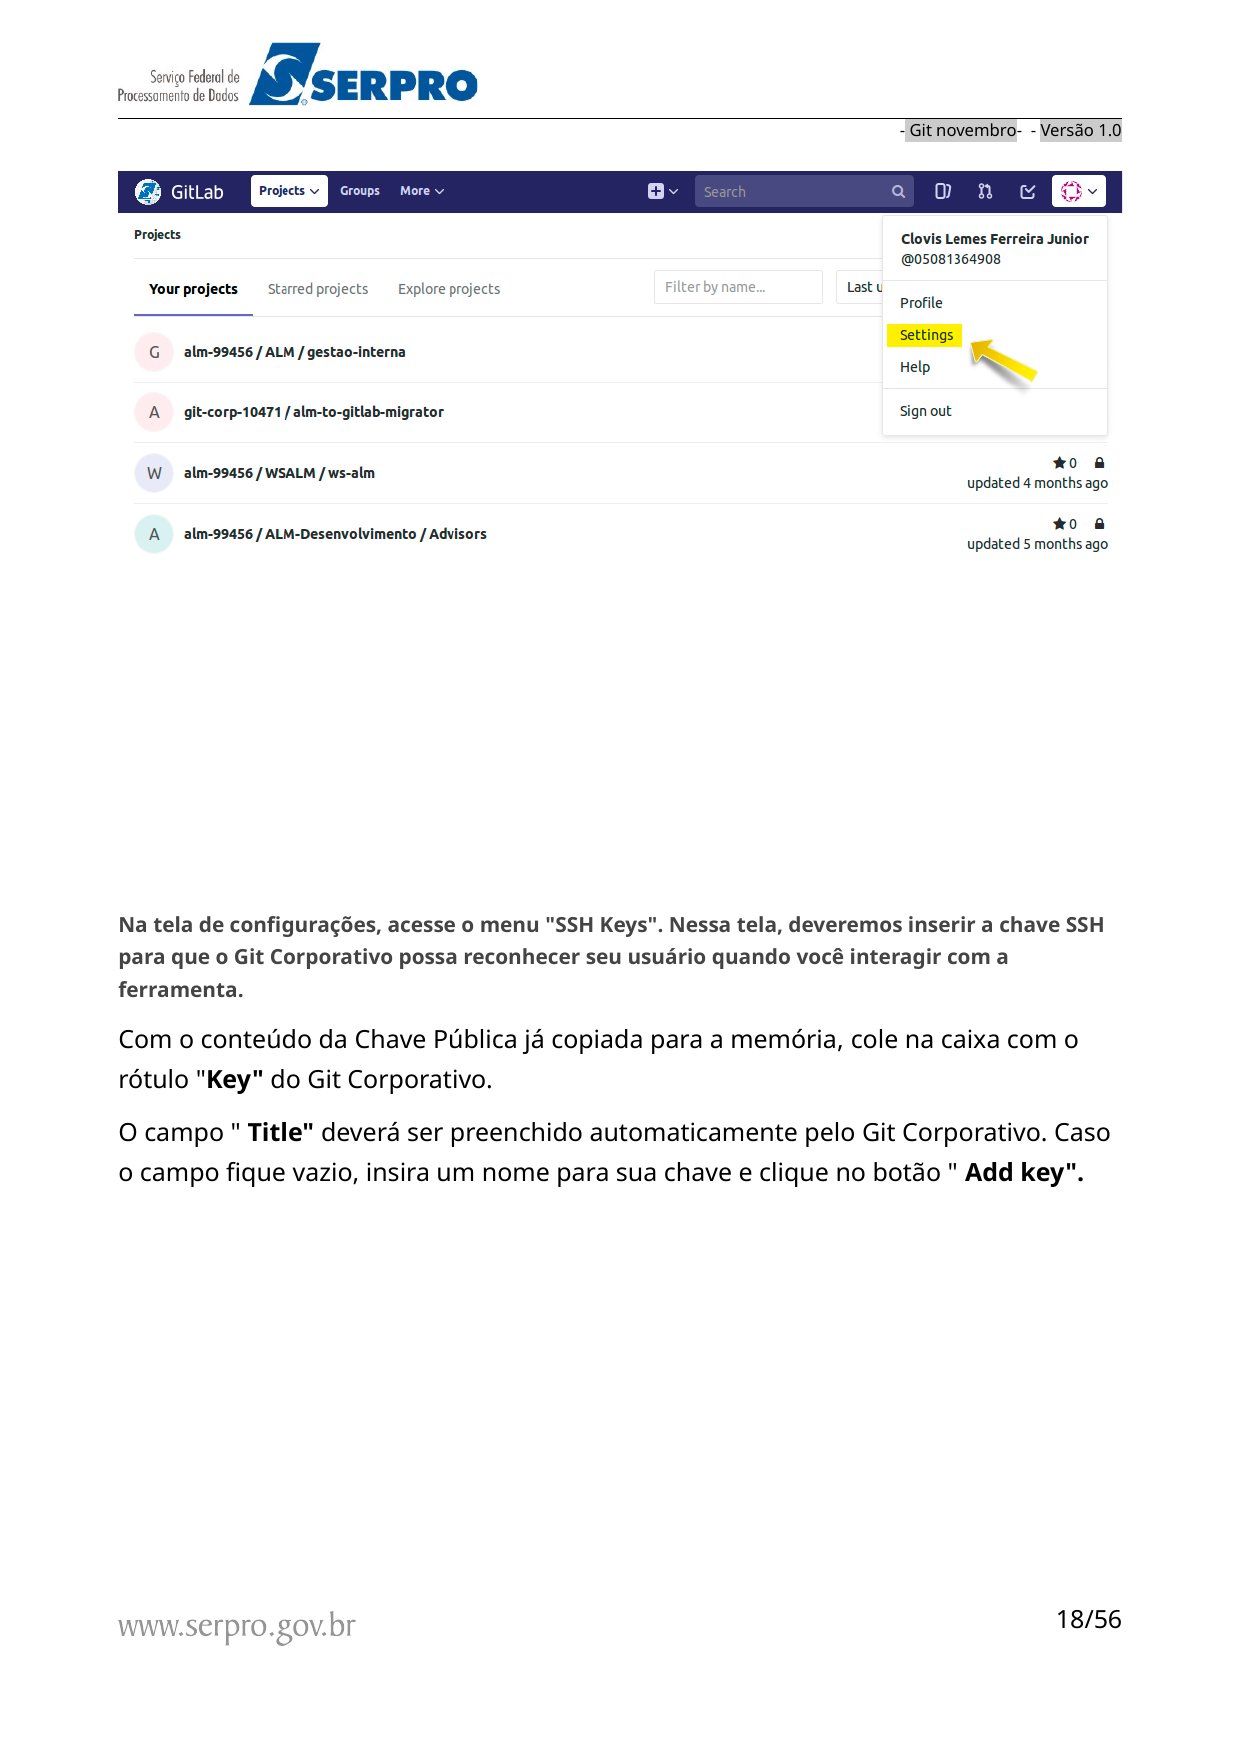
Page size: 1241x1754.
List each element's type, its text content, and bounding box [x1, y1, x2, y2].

text Na tela de configurações, acesse o menu "SSH Keys". Nessa tela, deveremos inserir a chave SSH para que o Git Corporativo possa reconhecer seu usuário quando você interagir com a ferramenta. [118, 910, 1122, 1003]
picture [118, 41, 478, 106]
picture [118, 171, 1123, 812]
text Com o conteúdo da Chave Pública já copiada para a memória, cole na caixa com o rótulo "Key" do Git Corporativo. [118, 1022, 1122, 1095]
text O campo " Title" deverá ser preenchido automaticamente pelo Git Corporativo. Caso o campo fique vazio, insira um nome para sua chave e clique no botão " Add key". [118, 1115, 1122, 1188]
